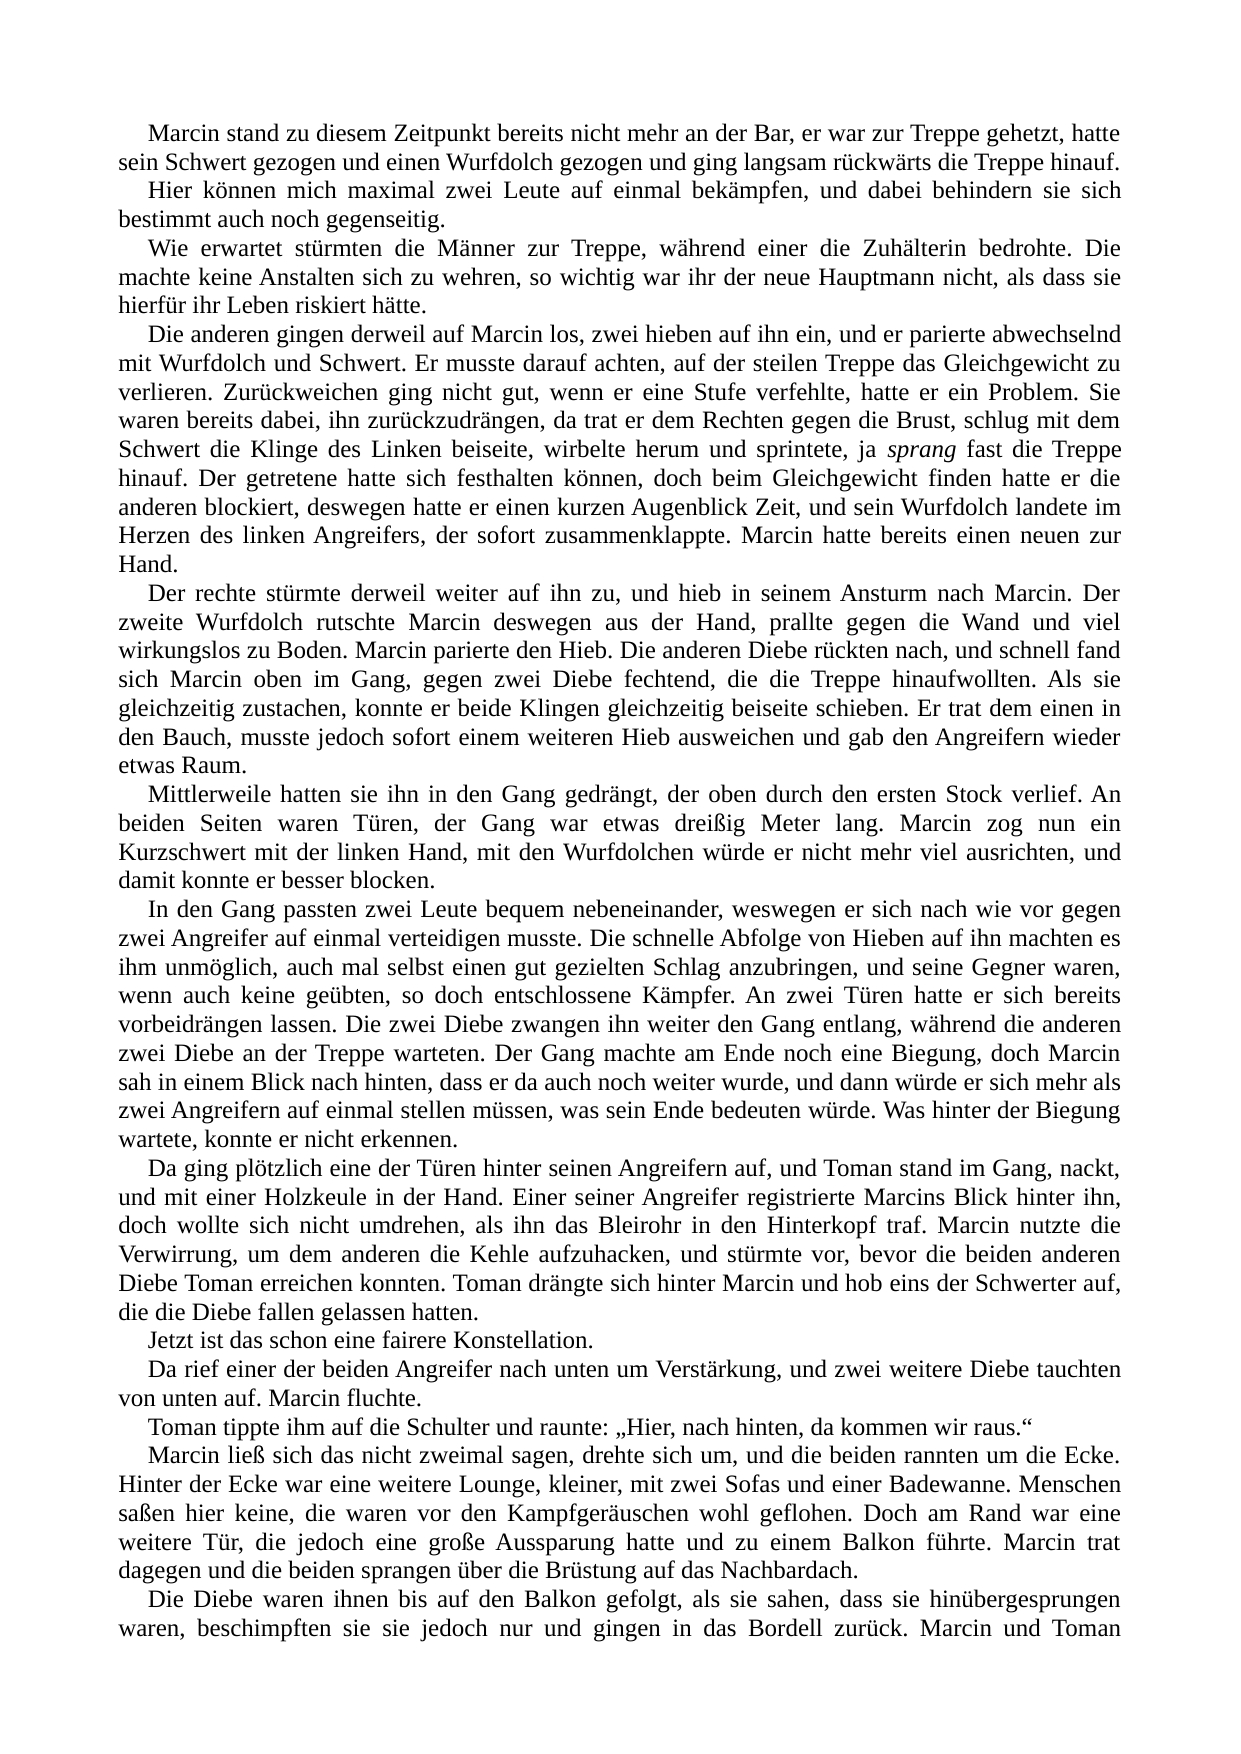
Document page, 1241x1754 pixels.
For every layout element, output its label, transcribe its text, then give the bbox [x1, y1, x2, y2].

text Der rechte stürmte derweil weiter auf ihn zu, und hieb in seinem Ansturm nach Marcin. Der zweite Wurfdolch rutschte Marcin deswegen aus der Hand, prallte gegen die Wand und viel wirkungslos zu Boden. Marcin parierte den Hieb. Die anderen Diebe rückten nach, und schnell fand sich Marcin oben im Gang, gegen zwei Diebe fechtend, die die Treppe hinaufwollten. Als sie gleichzeitig zustachen, konnte er beide Klingen gleichzeitig beiseite schieben. Er trat dem einen in den Bauch, musste jedoch sofort einem weiteren Hieb ausweichen und gab den Angreifern wieder etwas Raum. [118, 578, 1122, 779]
text Da ging plötzlich eine der Türen hinter seinen Angreifern auf, und Toman stand im Gang, nackt, und mit einer Holzkeule in der Hand. Einer seiner Angreifer registrierte Marcins Blick hinter ihn, doch wollte sich nicht umdrehen, als ihn das Bleirohr in den Hinterkopf traf. Marcin nutzte die Verwirrung, um dem anderen die Kehle aufzuhacken, und stürmte vor, bevor die beiden anderen Diebe Toman erreichen konnten. Toman drängte sich hinter Marcin und hob eins der Schwerter auf, die die Diebe fallen gelassen hatten. [118, 1153, 1122, 1326]
text Marcin ließ sich das nicht zweimal sagen, drehte sich um, und die beiden rannten um die Ecke. Hinter der Ecke war eine weitere Lounge, kleiner, mit zwei Sofas und einer Badewanne. Menschen saßen hier keine, die waren vor den Kampfgeräuschen wohl geflohen. Doch am Rand war eine weitere Tür, die jedoch eine große Aussparung hatte und zu einem Balkon führte. Marcin trat dagegen und die beiden sprangen über die Brüstung auf das Nachbardach. [118, 1441, 1122, 1584]
text Toman tippte ihm auf die Schulter und raunte: „Hier, nach hinten, da kommen wir raus.“ [118, 1412, 1122, 1441]
text Wie erwartet stürmten die Männer zur Treppe, während einer die Zuhälterin bedrohte. Die machte keine Anstalten sich zu wehren, so wichtig war ihr der neue Hauptmann nicht, als dass sie hierfür ihr Leben riskiert hätte. [118, 233, 1122, 319]
text Da rief einer der beiden Angreifer nach unten um Verstärkung, und zwei weitere Diebe tauchten von unten auf. Marcin fluchte. [118, 1354, 1122, 1412]
text Hier können mich maximal zwei Leute auf einmal bekämpfen, und dabei behindern sie sich bestimmt auch noch gegenseitig. [118, 176, 1122, 233]
text Mittlerweile hatten sie ihn in den Gang gedrängt, der oben durch den ersten Stock verlief. An beiden Seiten waren Türen, der Gang war etwas dreißig Meter lang. Marcin zog nun ein Kurzschwert mit der linken Hand, mit den Wurfdolchen würde er nicht mehr viel ausrichten, und damit konnte er besser blocken. [118, 779, 1122, 894]
text Die anderen gingen derweil auf Marcin los, zwei hieben auf ihn ein, und er parierte abwechselnd mit Wurfdolch und Schwert. Er musste darauf achten, auf der steilen Treppe das Gleichgewicht zu verlieren. Zurückweichen ging nicht gut, wenn er eine Stufe verfehlte, hatte er ein Problem. Sie waren bereits dabei, ihn zurückzudrängen, da trat er dem Rechten gegen die Brust, schlug mit dem Schwert die Klinge des Linken beiseite, wirbelte herum und sprintete, ja sprang fast die Treppe hinauf. Der getretene hatte sich festhalten können, doch beim Gleichgewicht finden hatte er die anderen blockiert, deswegen hatte er einen kurzen Augenblick Zeit, und sein Wurfdolch landete im Herzen des linken Angreifers, der sofort zusammenklappte. Marcin hatte bereits einen neuen zur Hand. [118, 319, 1122, 578]
text Die Diebe waren ihnen bis auf den Balkon gefolgt, als sie sahen, dass sie hinübergesprungen waren, beschimpften sie sie jedoch nur und gingen in das Bordell zurück. Marcin und Toman [118, 1584, 1122, 1642]
text Marcin stand zu diesem Zeitpunkt bereits nicht mehr an der Bar, er war zur Treppe gehetzt, hatte sein Schwert gezogen und einen Wurfdolch gezogen und ging langsam rückwärts die Treppe hinauf. [118, 118, 1122, 176]
text In den Gang passten zwei Leute bequem nebeneinander, weswegen er sich nach wie vor gegen zwei Angreifer auf einmal verteidigen musste. Die schnelle Abfolge von Hieben auf ihn machten es ihm unmöglich, auch mal selbst einen gut gezielten Schlag anzubringen, und seine Gegner waren, wenn auch keine geübten, so doch entschlossene Kämpfer. An zwei Türen hatte er sich bereits vorbeidrängen lassen. Die zwei Diebe zwangen ihn weiter den Gang entlang, während die anderen zwei Diebe an der Treppe warteten. Der Gang machte am Ende noch eine Biegung, doch Marcin sah in einem Blick nach hinten, dass er da auch noch weiter wurde, und dann würde er sich mehr als zwei Angreifern auf einmal stellen müssen, was sein Ende bedeuten würde. Was hinter der Biegung wartete, konnte er nicht erkennen. [118, 894, 1122, 1153]
text Jetzt ist das schon eine fairere Konstellation. [118, 1326, 1122, 1354]
